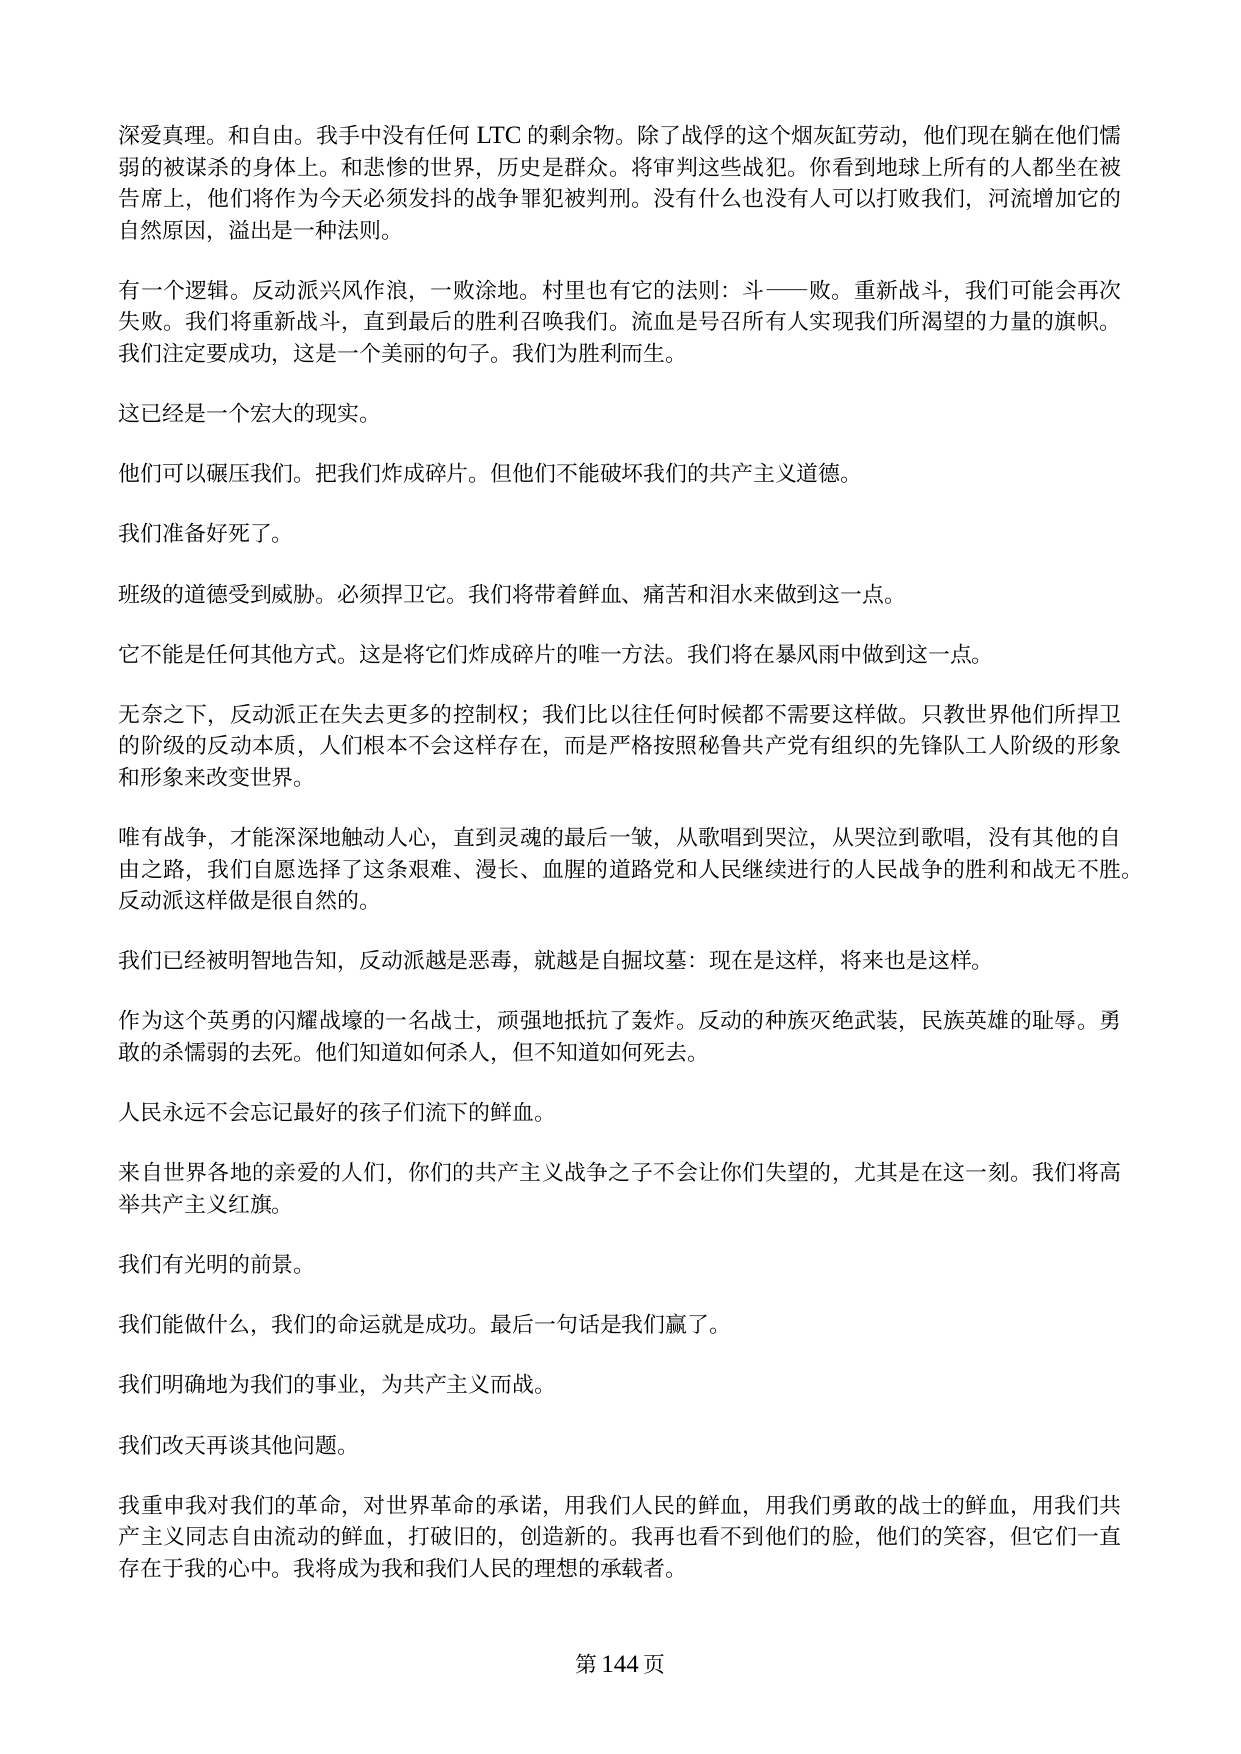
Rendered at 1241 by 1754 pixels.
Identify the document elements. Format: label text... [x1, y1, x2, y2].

text 来自世界各地的亲爱的人们，你们的共产主义战争之子不会让你们失望的，尤其是在这一刻。我们将高举共产主义红旗。 [118, 1156, 1122, 1218]
text 无奈之下，反动派正在失去更多的控制权；我们比以往任何时候都不需要这样做。只教世界他们所捍卫的阶级的反动本质，人们根本不会这样存在，而是严格按照秘鲁共产党有组织的先锋队工人阶级的形象和形象来改变世界。 [118, 697, 1122, 792]
text 他们可以碾压我们。把我们炸成碎片。但他们不能破坏我们的共产主义道德。 [118, 456, 1122, 488]
text 我们准备好死了。 [118, 517, 1122, 548]
text 深爱真理。和自由。我手中没有任何 LTC 的剩余物。除了战俘的这个烟灰缸劳动，他们现在躺在他们懦弱的被谋杀的身体上。和悲惨的世界，历史是群众。将审判这些战犯。你看到地球上所有的人都坐在被告席上，他们将作为今天必须发抖的战争罪犯被判刑。没有什么也没有人可以打败我们，河流增加它的自然原因，溢出是一种法则。 [118, 118, 1122, 244]
text 唯有战争，才能深深地触动人心，直到灵魂的最后一皱，从歌唱到哭泣，从哭泣到歌唱，没有其他的自由之路，我们自愿选择了这条艰难、漫长、血腥的道路党和人民继续进行的人民战争的胜利和战无不胜。反动派这样做是很自然的。 [118, 820, 1122, 915]
text 我们改天再谈其他问题。 [118, 1428, 1122, 1459]
text 这已经是一个宏大的现实。 [118, 396, 1122, 428]
text 它不能是任何其他方式。这是将它们炸成碎片的唯一方法。我们将在暴风雨中做到这一点。 [118, 637, 1122, 668]
text 人民永远不会忘记最好的孩子们流下的鲜血。 [118, 1095, 1122, 1127]
text 我们有光明的前景。 [118, 1247, 1122, 1279]
text 作为这个英勇的闪耀战壕的一名战士，顽强地抵抗了轰炸。反动的种族灭绝武装，民族英雄的耻辱。勇敢的杀懦弱的去死。他们知道如何杀人，但不知道如何死去。 [118, 1004, 1122, 1067]
text 有一个逻辑。反动派兴风作浪，一败涂地。村里也有它的法则：斗——败。重新战斗，我们可能会再次失败。我们将重新战斗，直到最后的胜利召唤我们。流血是号召所有人实现我们所渴望的力量的旗帜。我们注定要成功，这是一个美丽的句子。我们为胜利而生。 [118, 273, 1122, 367]
text 班级的道德受到威胁。必须捍卫它。我们将带着鲜血、痛苦和泪水来做到这一点。 [118, 577, 1122, 608]
text 我重申我对我们的革命，对世界革命的承诺，用我们人民的鲜血，用我们勇敢的战士的鲜血，用我们共产主义同志自由流动的鲜血，打破旧的，创造新的。我再也看不到他们的脸，他们的笑容，但它们一直存在于我的心中。我将成为我和我们人民的理想的承载者。 [118, 1488, 1122, 1582]
text 我们能做什么，我们的命运就是成功。最后一句话是我们赢了。 [118, 1307, 1122, 1339]
text 我们明确地为我们的事业，为共产主义而战。 [118, 1368, 1122, 1399]
text 我们已经被明智地告知，反动派越是恶毒，就越是自掘坟墓：现在是这样，将来也是这样。 [118, 943, 1122, 975]
